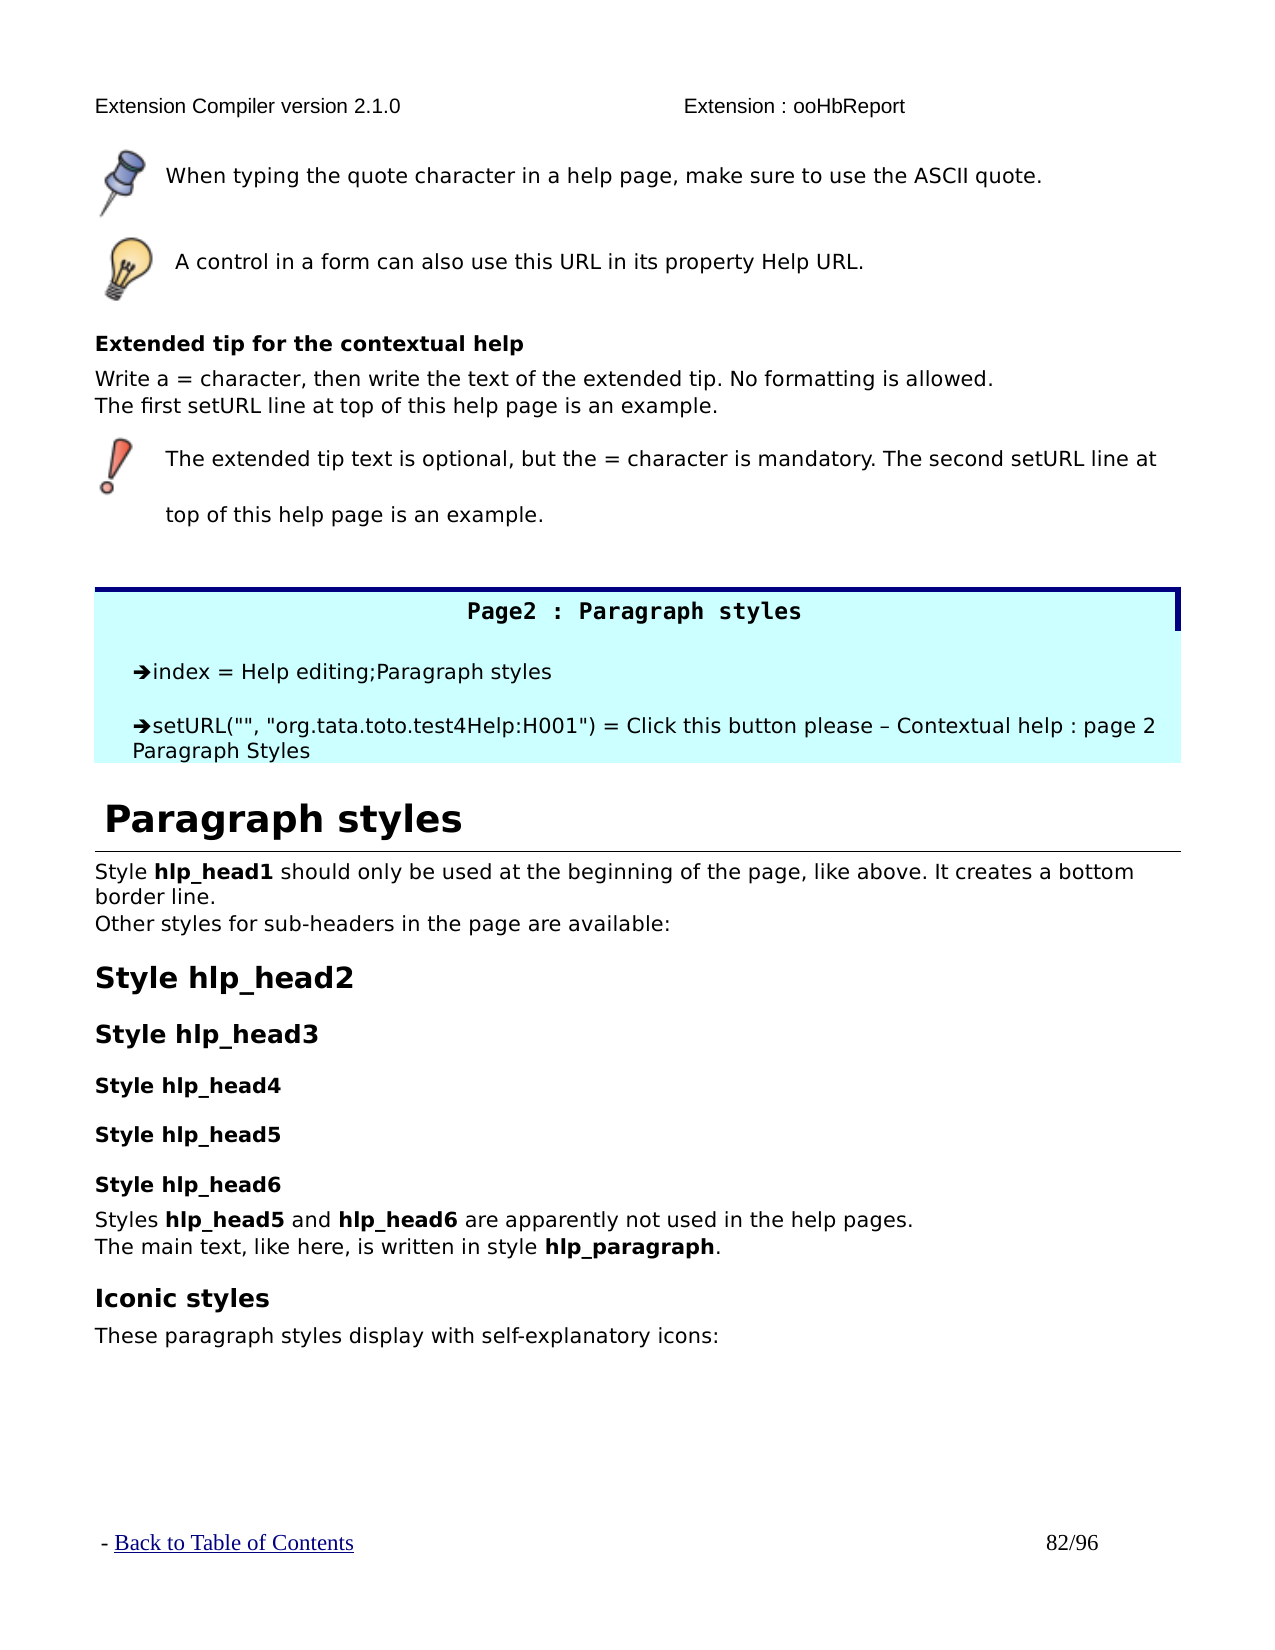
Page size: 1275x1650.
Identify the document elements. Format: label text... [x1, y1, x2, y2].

text Style hlp_head3 [94, 1020, 1181, 1049]
picture [95, 148, 151, 220]
picture [95, 233, 163, 306]
list A control in a form can also use this URL in its property Help URL. [94, 247, 1181, 279]
text Page2 : Paragraph styles [94, 588, 1175, 631]
text Style hlp_head6 [94, 1172, 1181, 1197]
list index = Help editing;Paragraph styles [94, 660, 1181, 684]
text Style hlp_head2 [94, 961, 1181, 995]
text Styles hlp_head5 and hlp_head6 are apparently not used in the help pages. [94, 1208, 1181, 1232]
text The first setURL line at top of this help page is an example. [94, 394, 1181, 418]
text Style hlp_head5 [94, 1123, 1181, 1148]
text Write a = character, then write the text of the extended tip. No formatting is allowed. [94, 367, 1181, 391]
text Other styles for sub-headers in the page are available: [94, 912, 1181, 937]
text Style hlp_head4 [94, 1074, 1181, 1098]
text Extended tip for the contextual help [94, 331, 1181, 356]
list The extended tip text is optional, but the = character is mandatory. The second setURL line at top of this help page is an example. [94, 430, 1181, 527]
list When typing the quote character in a help page, make sure to use the ASCII quote. [94, 162, 1181, 194]
text Paragraph styles [94, 788, 1181, 851]
text Style hlp_head1 should only be used at the beginning of the page, like above. It creates a bottom border line. [94, 860, 1181, 909]
text The main text, like here, is written in style hlp_paragraph. [94, 1235, 1181, 1259]
text These paragraph styles display with self-explanatory icons: [94, 1324, 1181, 1348]
list setURL("", "org.tata.toto.test4Help:H001") = Click this button please – Contextual help : page 2 Paragraph Styles [94, 714, 1181, 763]
text Iconic styles [94, 1284, 1181, 1313]
picture [95, 431, 138, 502]
